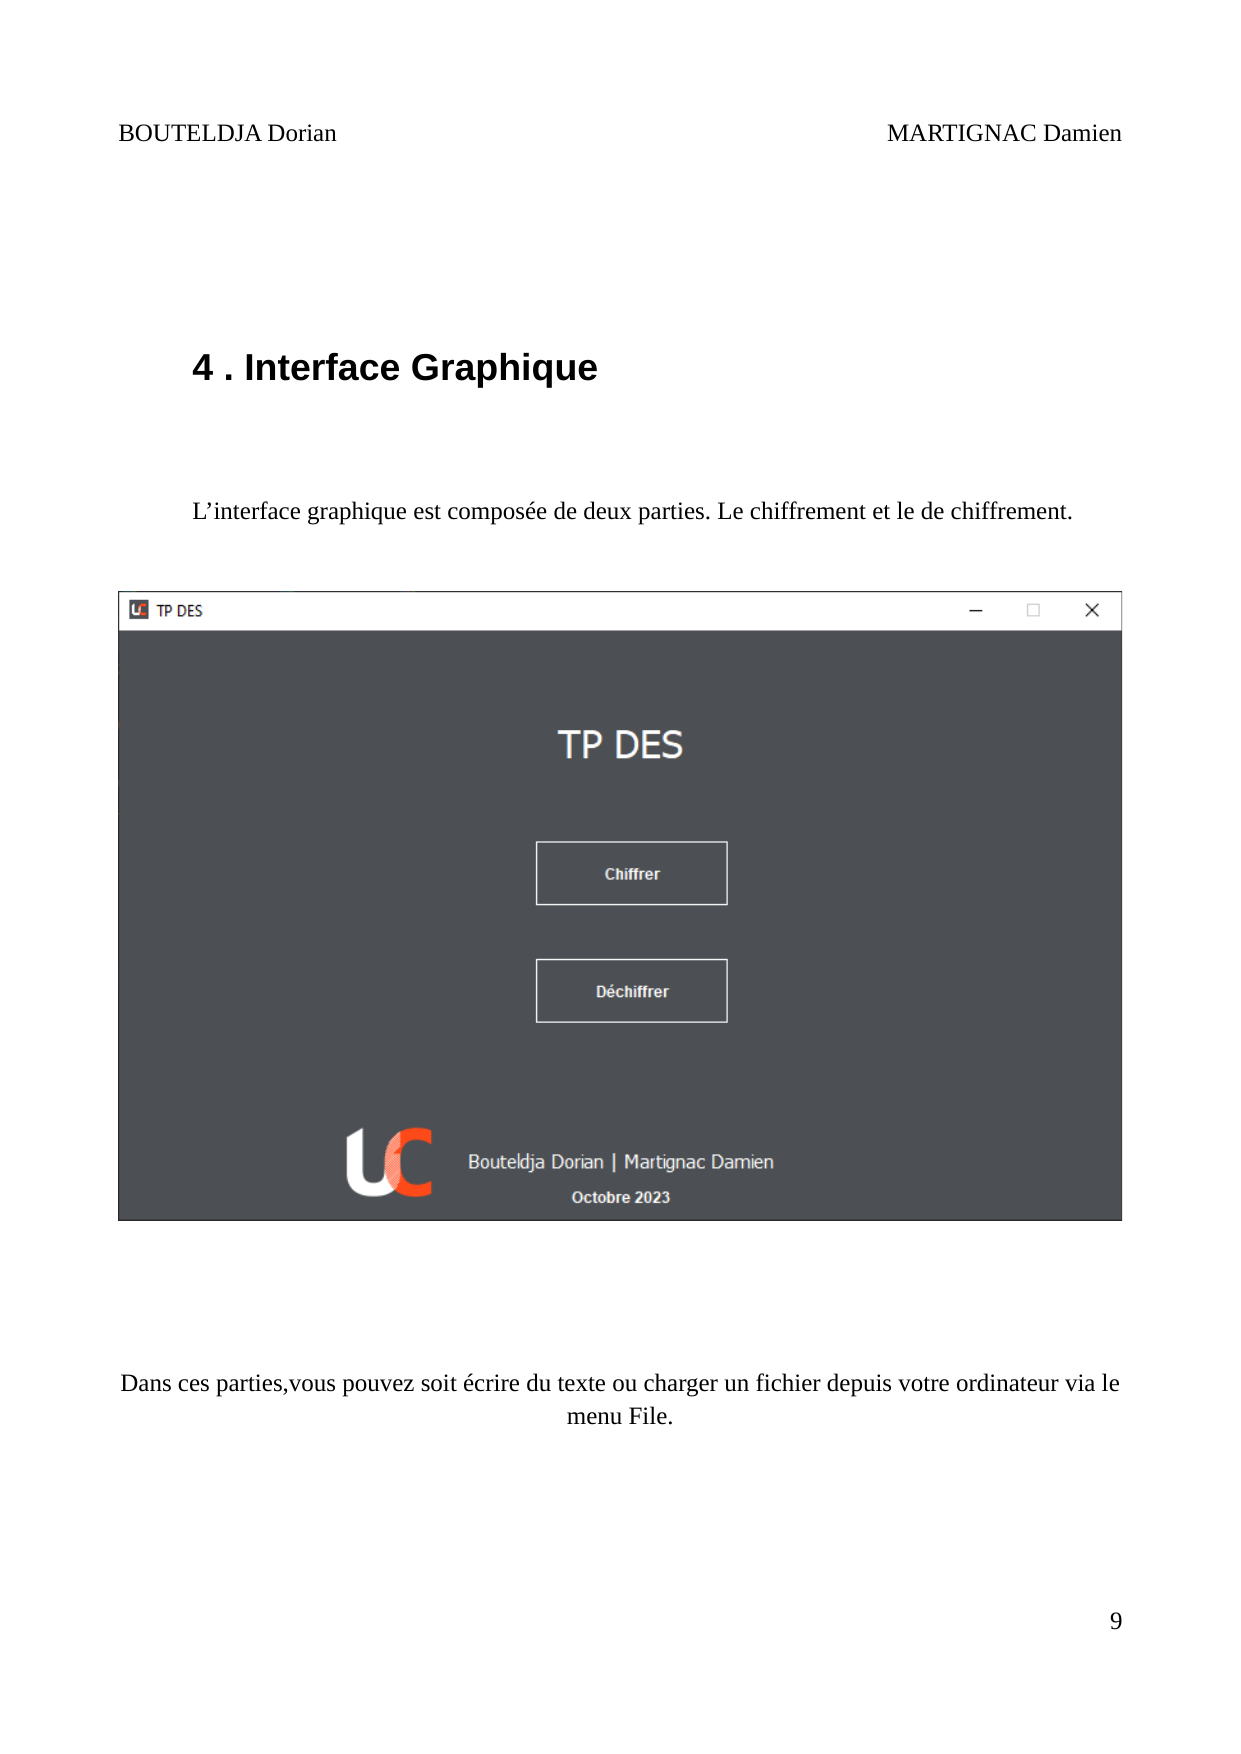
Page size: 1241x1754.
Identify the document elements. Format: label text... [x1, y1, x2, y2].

picture [118, 591, 1123, 1221]
text Dans ces parties,vous pouvez soit écrire du texte ou charger un fichier depuis votre ordinateur via le menu File. [118, 1368, 1122, 1430]
text L’interface graphique est composée de deux parties. Le chiffrement et le de chiffrement. [118, 496, 1122, 525]
subtitle 4 . Interface Graphique [118, 345, 1122, 388]
